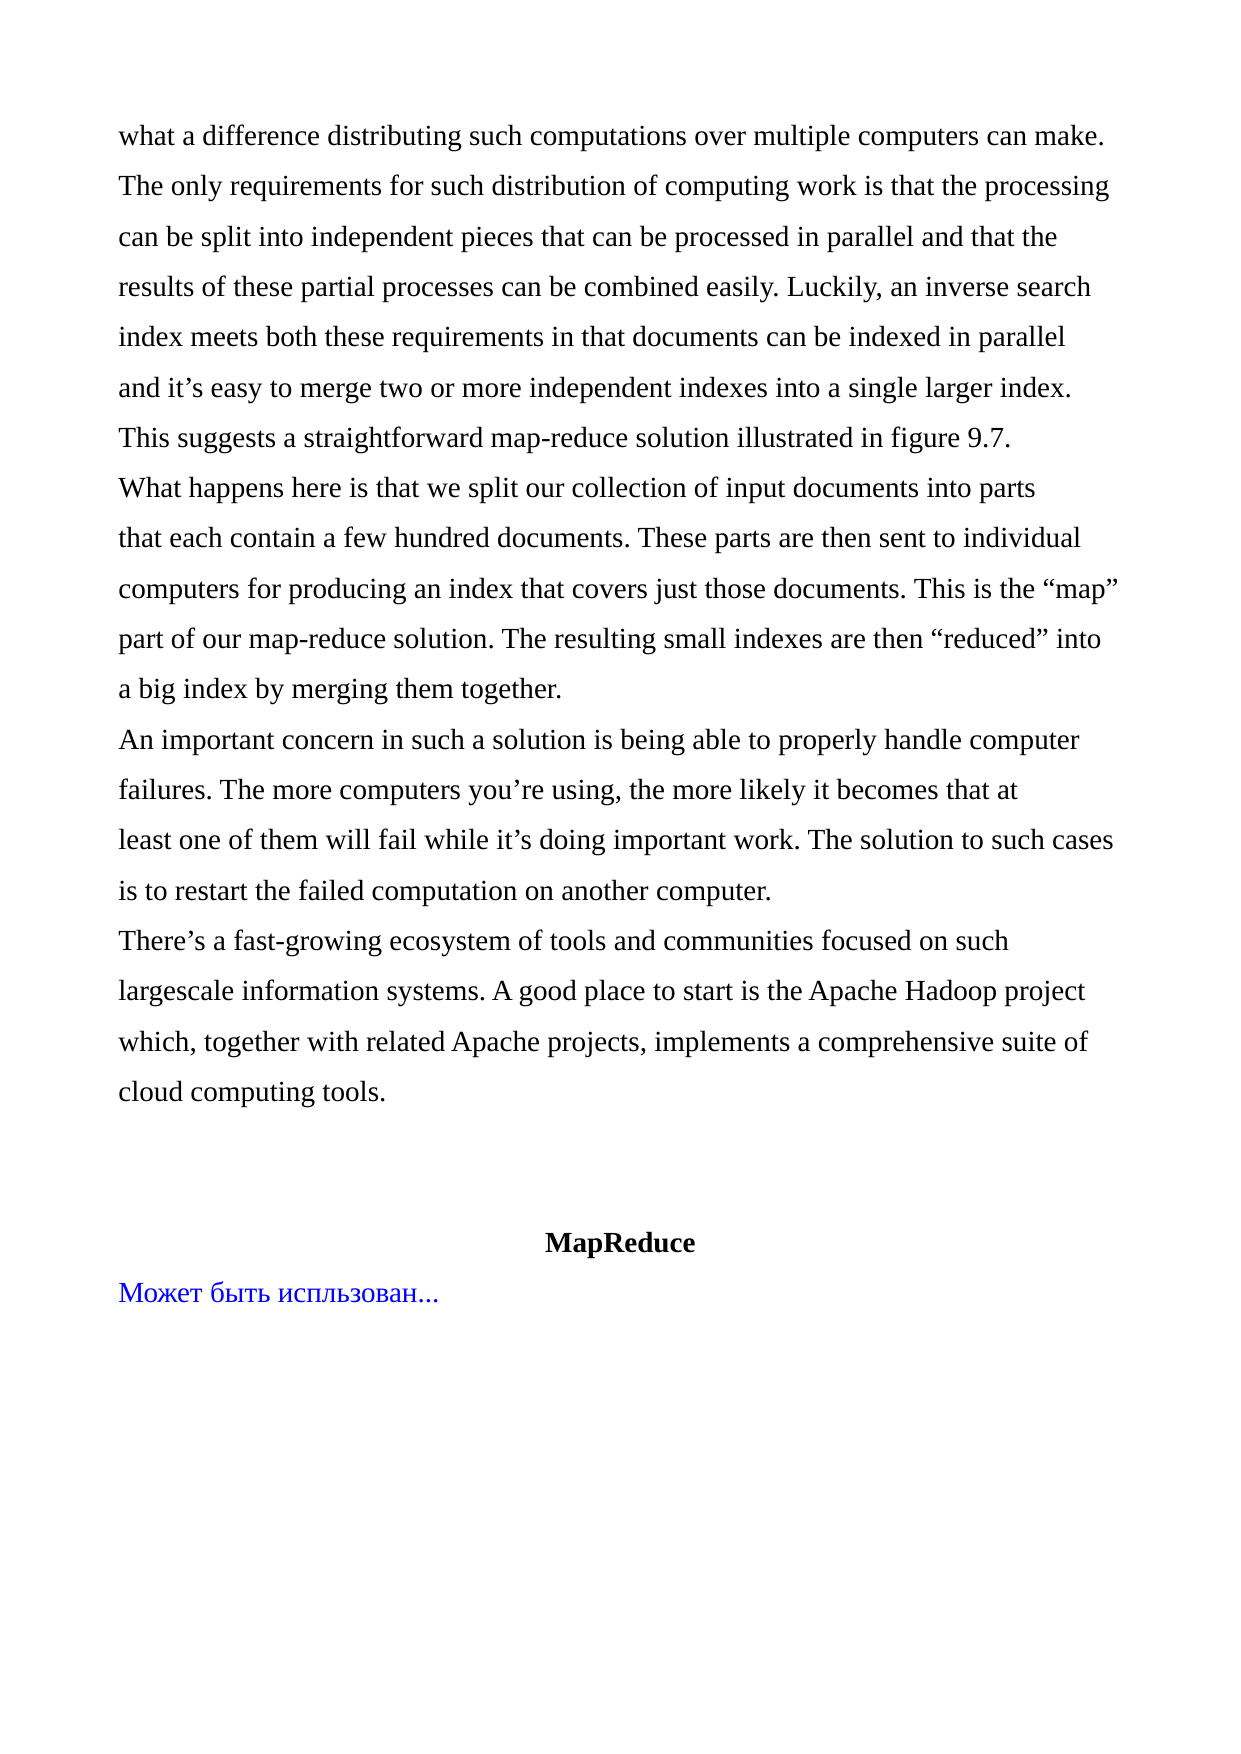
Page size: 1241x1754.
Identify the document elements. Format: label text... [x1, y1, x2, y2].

text MapReduce [118, 1225, 1122, 1258]
text what a difference distributing such computations over multiple computers can make. [118, 118, 1122, 152]
text can be split into independent pieces that can be processed in parallel and that the [118, 219, 1122, 252]
text index meets both these requirements in that documents can be indexed in parallel [118, 319, 1122, 353]
text There’s a fast-growing ecosystem of tools and communities focused on such largescale information systems. A good place to start is the Apache Hadoop project which, together with related Apache projects, implements a comprehensive suite of cloud computing tools. [118, 923, 1122, 1108]
text that each contain a few hundred documents. These parts are then sent to individual [118, 521, 1122, 554]
text Может быть испльзован... [118, 1275, 1122, 1309]
text and it’s easy to merge two or more independent indexes into a single larger index. [118, 370, 1122, 403]
text An important concern in such a solution is being able to properly handle computer [118, 722, 1122, 755]
text What happens here is that we split our collection of input documents into parts [118, 470, 1122, 504]
text This suggests a straightforward map-reduce solution illustrated in figure 9.7. [118, 420, 1122, 453]
text part of our map-reduce solution. The resulting small indexes are then “reduced” into [118, 621, 1122, 655]
text least one of them will fail while it’s doing important work. The solution to such cases is to restart the failed computation on another computer. [118, 822, 1122, 906]
text computers for producing an index that covers just those documents. This is the “map” [118, 571, 1122, 604]
text results of these partial processes can be combined easily. Luckily, an inverse search [118, 269, 1122, 303]
text a big index by merging them together. [118, 672, 1122, 705]
text The only requirements for such distribution of computing work is that the processing [118, 168, 1122, 202]
text failures. The more computers you’re using, the more likely it becomes that at [118, 772, 1122, 806]
